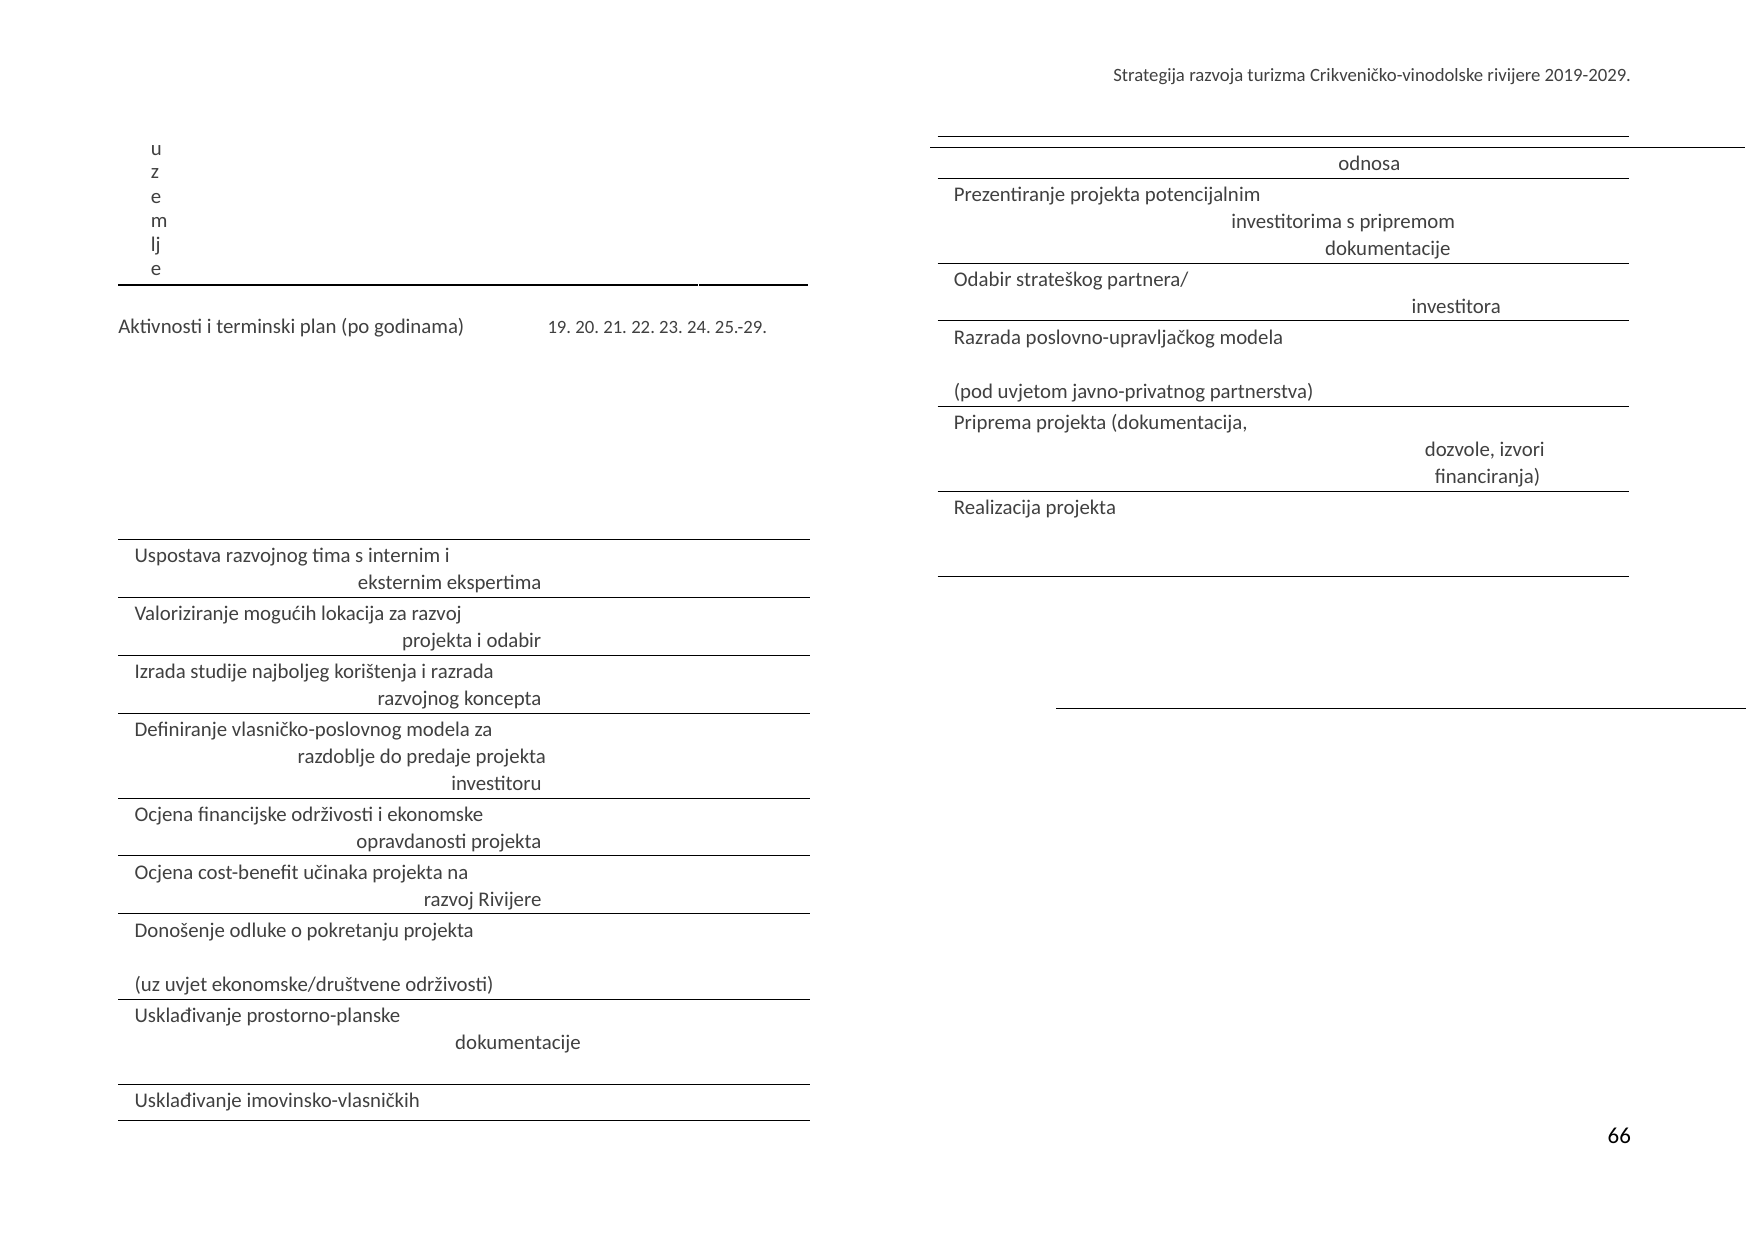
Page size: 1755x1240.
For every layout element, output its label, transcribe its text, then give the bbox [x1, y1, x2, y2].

table_cell [601, 1085, 740, 1120]
table_cell [1560, 264, 1629, 320]
table_cell [601, 598, 810, 654]
table_cell [701, 1000, 810, 1083]
table_cell [601, 799, 810, 855]
table_cell [1420, 148, 1560, 177]
table_cell Usklađivanje imovinsko-vlasničkih [118, 1085, 601, 1120]
table_cell Razrada poslovno-upravljačkog modela (pod uvjetom javno-privatnog partnerstva) [938, 321, 1520, 406]
table_cell [1520, 264, 1560, 320]
table_cell Realizacija projekta [938, 492, 1560, 576]
table_cell Donošenje odluke o pokretanju projekta (uz uvjet ekonomske/društvene održivosti) [118, 914, 601, 998]
table_cell [1560, 148, 1629, 177]
table_cell Izrada studije najboljeg korištenja i razrada razvojnog koncepta [118, 656, 561, 712]
table_cell Ocjena cost-benefit učinaka projekta na razvoj Rivijere [118, 856, 561, 913]
table_cell [561, 598, 601, 654]
table_cell odnosa [938, 148, 1420, 177]
table_cell [561, 714, 601, 797]
table_cell Valoriziranje mogućih lokacija za razvoj projekta i odabir [118, 598, 561, 654]
text Aktivnosti i terminski plan (po godinama) 19. 20. 21. 22. 23. 24. 25.-29. [118, 302, 785, 342]
table_cell Prezentiranje projekta potencijalnim investitorima s pripremom dokumentacije [938, 179, 1470, 262]
table_header [561, 540, 601, 597]
table_cell [938, 137, 1420, 147]
table_cell Definiranje vlasničko-poslovnog modela za razdoblje do predaje projekta investitoru [118, 714, 561, 797]
table_header Uspostava razvojnog tima s internim i eksternim ekspertima [118, 540, 561, 597]
table_cell [1560, 492, 1629, 576]
table_cell [1520, 179, 1629, 262]
table_cell [601, 914, 651, 998]
table_cell [1470, 179, 1520, 262]
table_cell Usklađivanje prostorno-planske dokumentacije [118, 1000, 601, 1083]
table_cell [651, 914, 810, 998]
table_cell [601, 856, 810, 913]
table_cell Priprema projekta (dokumentacija, dozvole, izvori financiranja) [938, 407, 1560, 491]
table_cell [601, 1000, 701, 1083]
table_cell [601, 714, 810, 797]
table_cell [1560, 137, 1629, 147]
table_cell [740, 1085, 810, 1120]
table_cell [1560, 321, 1629, 406]
table_header [601, 540, 810, 597]
table_cell [561, 799, 601, 855]
table_cell [561, 856, 601, 913]
table_cell [561, 656, 601, 712]
table_cell [601, 656, 810, 712]
table_cell Ocjena financijske održivosti i ekonomske opravdanosti projekta [118, 799, 561, 855]
table_cell [1560, 407, 1629, 491]
table_cell [1420, 137, 1560, 147]
table_cell Odabir strateškog partnera/ investitora [938, 264, 1520, 320]
table_cell [1520, 321, 1560, 406]
